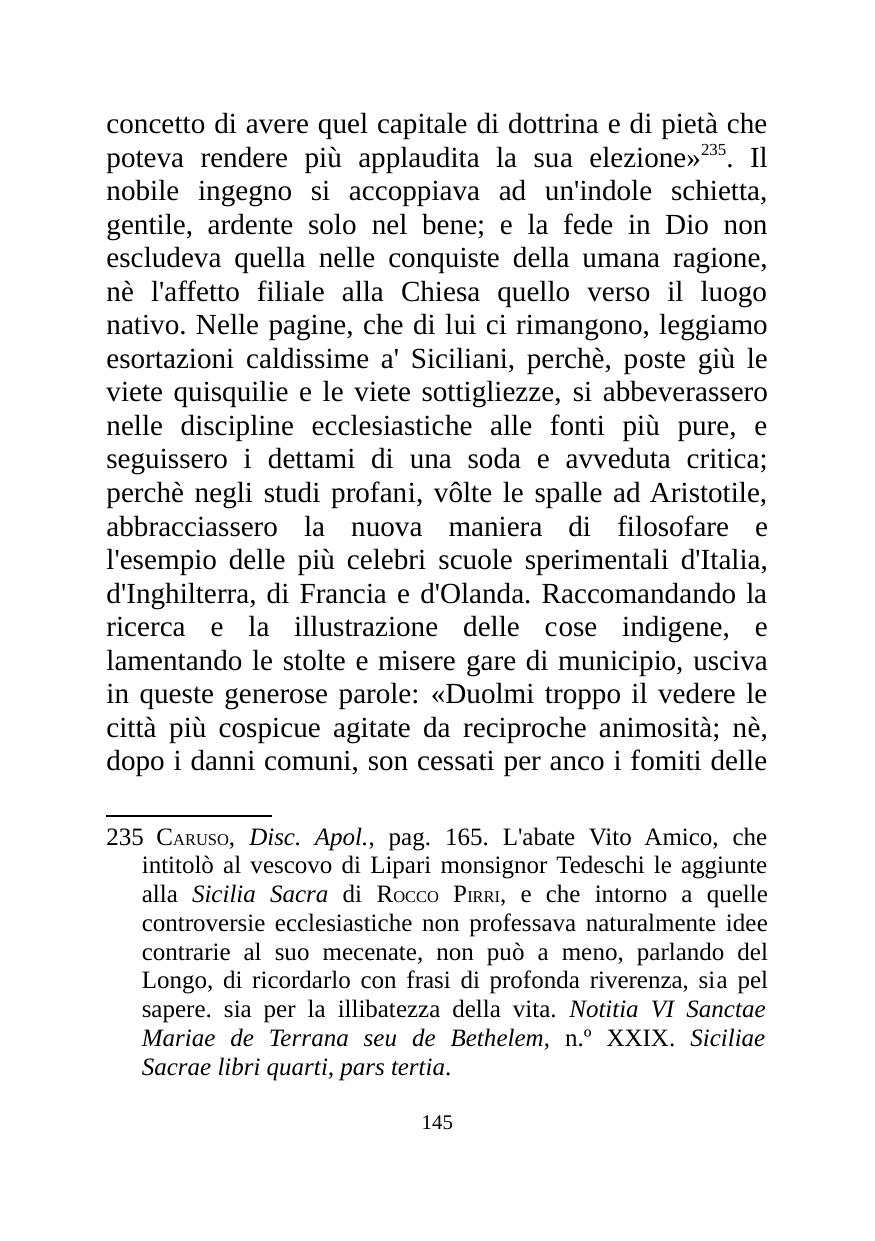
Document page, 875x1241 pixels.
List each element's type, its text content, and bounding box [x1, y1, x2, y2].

text Caruso, Disc. Apol., pag. 165. L'abate Vito Amico, che intitolò al vescovo di Lipari monsignor Tedeschi le aggiunte alla Sicilia Sacra di Rocco Pirri, e che intorno a quelle controversie ecclesiastiche non professava naturalmente idee contrarie al suo mecenate, non può a meno, parlando del Longo, di ricordarlo con frasi di profonda riverenza, sia pel sapere. sia per la illibatezza della vita. Notitia VI Sanctae Mariae de Terrana seu de Bethelem, n.º XXIX. Siciliae Sacrae libri quarti, pars tertia. [106, 822, 768, 1080]
text concetto di avere quel capitale di dottrina e di pietà che poteva rendere più applaudita la sua elezione». Il nobile ingegno si accoppiava ad un'indole schietta, gentile, ardente solo nel bene; e la fede in Dio non escludeva quella nelle conquiste della umana ragione, nè l'affetto filiale alla Chiesa quello verso il luogo nativo. Nelle pagine, che di lui ci rimangono, leggiamo esortazioni caldissime a' Siciliani, perchè, poste giù le viete quisquilie e le viete sottigliezze, si abbeverassero nelle discipline ecclesiastiche alle fonti più pure, e seguissero i dettami di una soda e avveduta critica; perchè negli studi profani, vôlte le spalle ad Aristotile, abbracciassero la nuova maniera di filosofare e l'esempio delle più celebri scuole sperimentali d'Italia, d'Inghilterra, di Francia e d'Olanda. Raccomandando la ricerca e la illustrazione delle cose indigene, e lamentando le stolte e misere gare di municipio, usciva in queste generose parole: «Duolmi troppo il vedere le città più cospicue agitate da reciproche animosità; nè, dopo i danni comuni, son cessati per anco i fomiti delle [106, 106, 768, 777]
